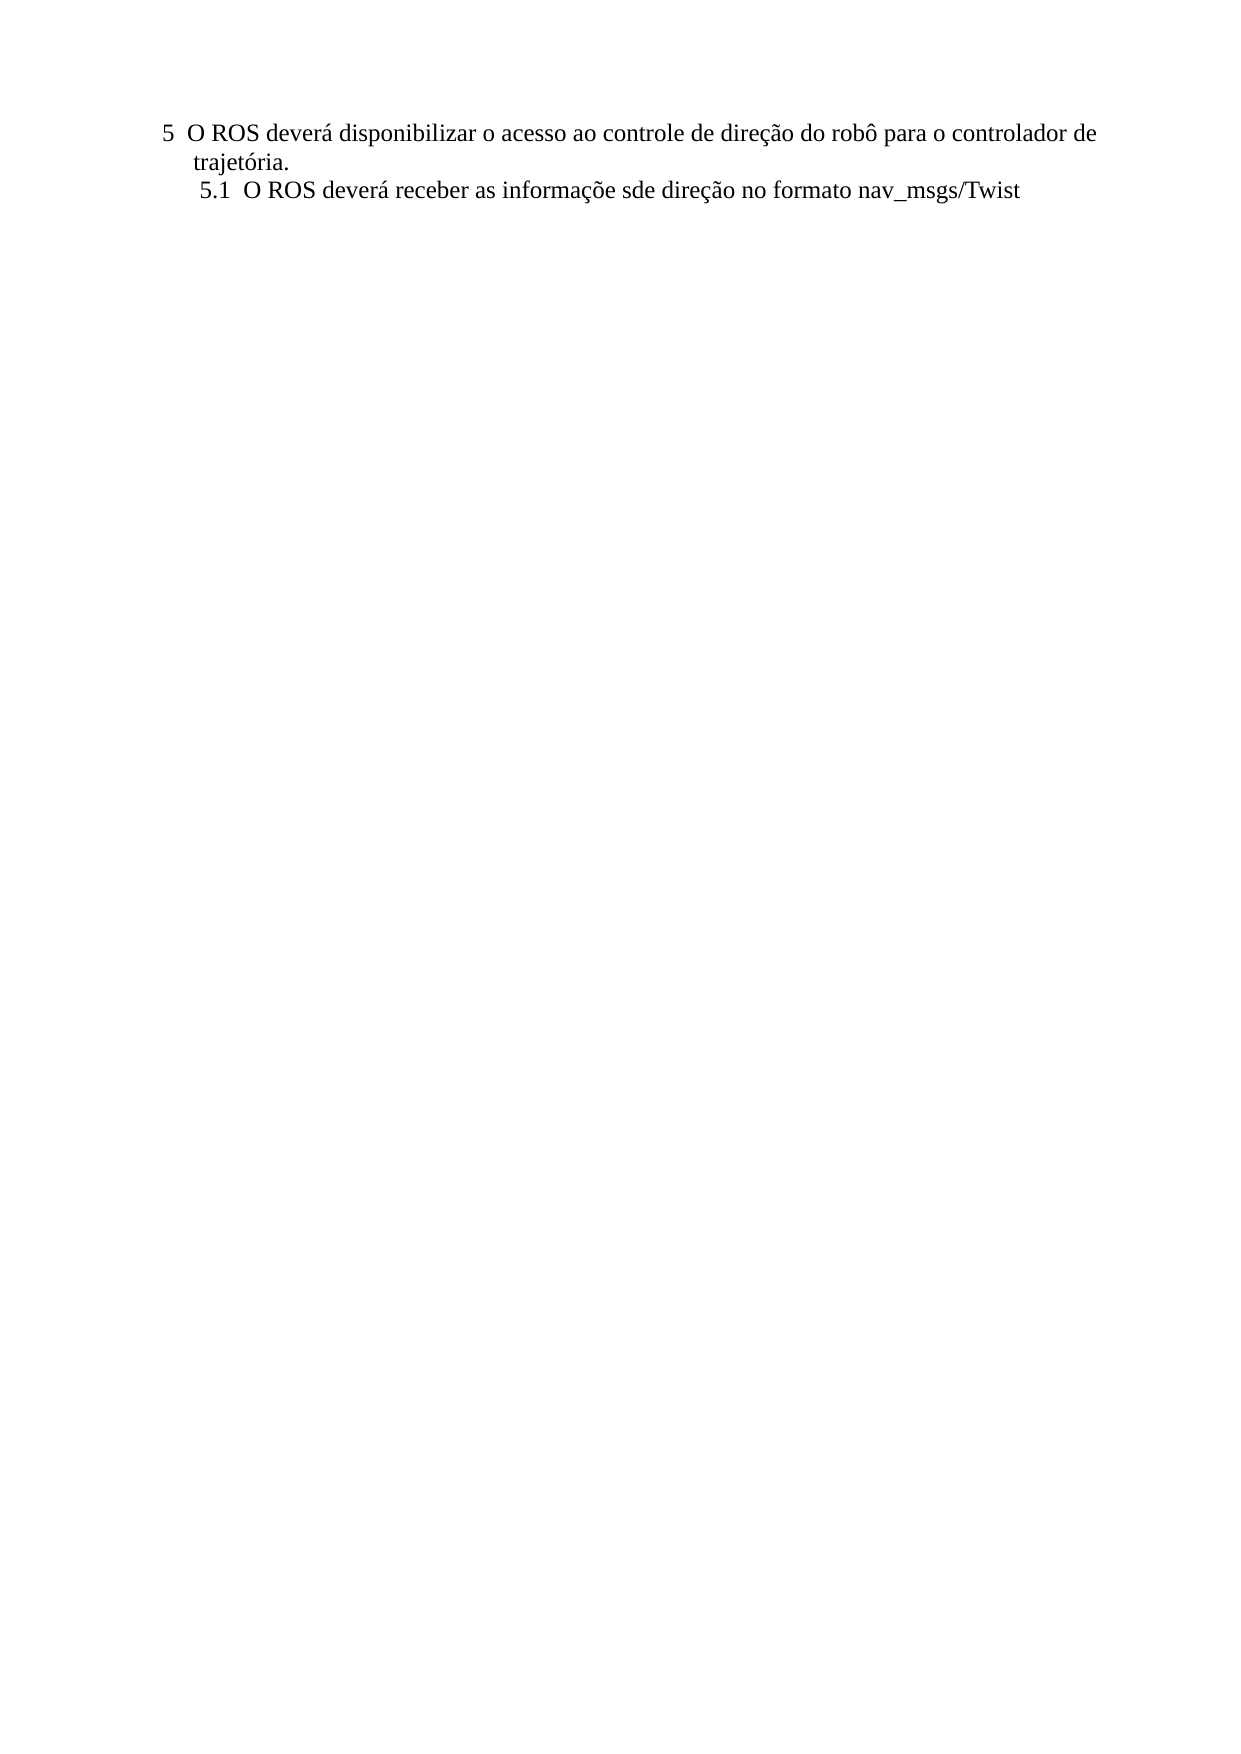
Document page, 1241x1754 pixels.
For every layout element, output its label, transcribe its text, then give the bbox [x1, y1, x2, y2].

list O ROS deverá disponibilizar o acesso ao controle de direção do robô para o controlador de trajetória. [156, 118, 1122, 176]
list O ROS deverá receber as informaçõe sde direção no formato nav_msgs/Twist [193, 176, 1122, 204]
